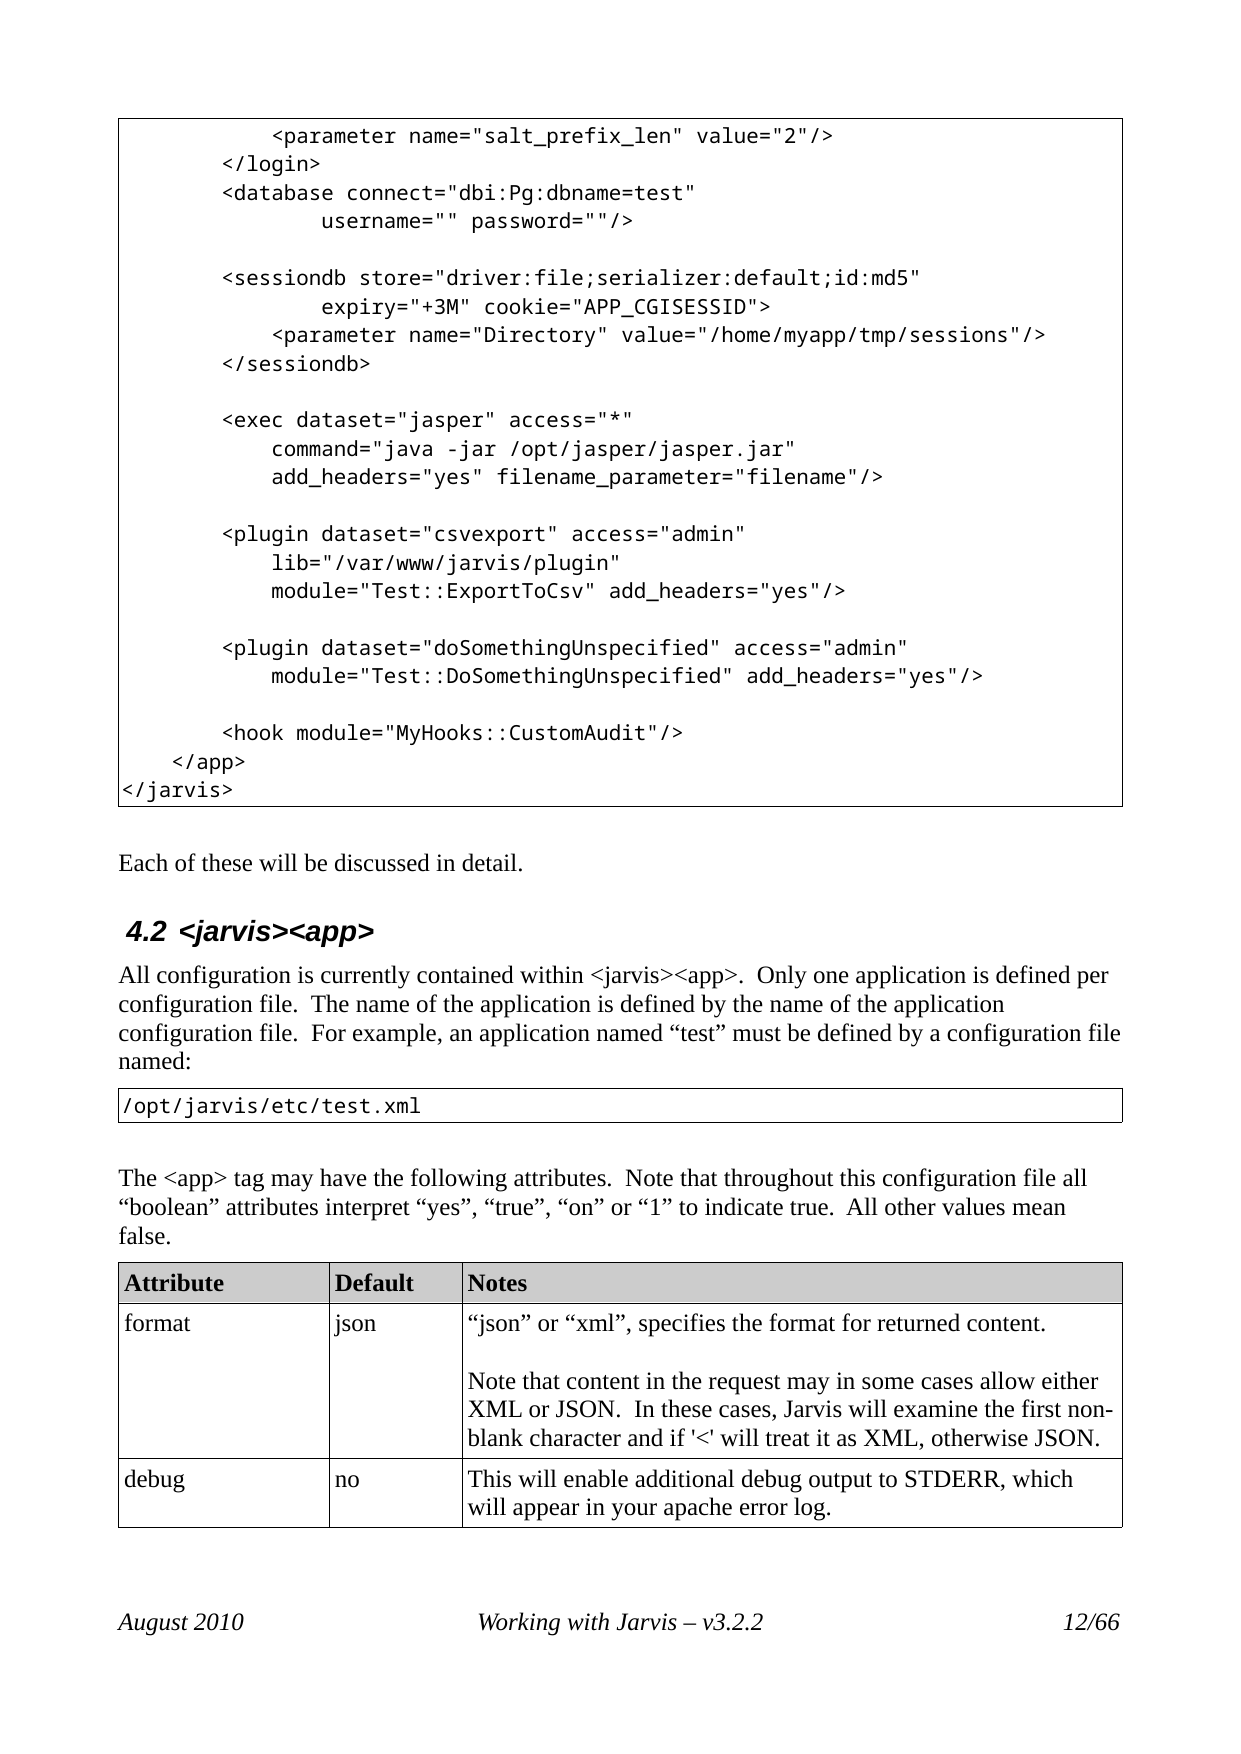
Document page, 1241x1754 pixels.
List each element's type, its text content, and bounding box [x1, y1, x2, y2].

text All configuration is currently contained within <jarvis><app>. Only one application is defined per configuration file. The name of the application is defined by the name of the application configuration file. For example, an application named “test” must be defined by a configuration file named: [118, 960, 1122, 1075]
table_cell This will enable additional debug output to STDERR, which will appear in your apache error log. [463, 1459, 1122, 1527]
table_cell no [330, 1459, 462, 1527]
table_cell debug [119, 1459, 329, 1527]
text </sessiondb> [119, 346, 1122, 377]
text module="Test::DoSomethingUnspecified" add_headers="yes"/> [119, 658, 1122, 690]
text <plugin dataset="doSomethingUnspecified" access="admin" [119, 630, 1122, 658]
text </jarvis> [119, 772, 1122, 806]
text <plugin dataset="csvexport" access="admin" [119, 516, 1122, 545]
subtitle <jarvis><app> [118, 914, 1122, 948]
text </login> [119, 147, 1122, 175]
text module="Test::ExportToCsv" add_headers="yes"/> [119, 573, 1122, 604]
text <sessiondb store="driver:file;serializer:default;id:md5" [119, 260, 1122, 289]
table_cell “json” or “xml”, specifies the format for returned content. Note that content in the request may in some cases allow either XML or JSON. In these cases, Jarvis will examine the first non-blank character and if '<' will treat it as XML, otherwise JSON. [463, 1304, 1122, 1458]
text <exec dataset="jasper" access="*" [119, 402, 1122, 431]
text Each of these will be discussed in detail. [118, 848, 1122, 877]
table_cell format [119, 1304, 329, 1458]
table_header Notes [463, 1263, 1122, 1302]
table_header Attribute [119, 1263, 329, 1302]
text <parameter name="Directory" value="/home/myapp/tmp/sessions"/> [119, 317, 1122, 346]
text The <app> tag may have the following attributes. Note that throughout this configuration file all “boolean” attributes interpret “yes”, “true”, “on” or “1” to indicate true. All other values mean false. [118, 1163, 1122, 1250]
text command="java -jar /opt/jasper/jasper.jar" [119, 431, 1122, 459]
text </app> [119, 744, 1122, 772]
text add_headers="yes" filename_parameter="filename"/> [119, 459, 1122, 491]
text lib="/var/www/jarvis/plugin" [119, 545, 1122, 573]
text <parameter name="salt_prefix_len" value="2"/> [119, 119, 1122, 147]
table_cell json [330, 1304, 462, 1458]
text <database connect="dbi:Pg:dbname=test" [119, 175, 1122, 203]
text username="" password=""/> [119, 203, 1122, 235]
text expiry="+3M" cookie="APP_CGISESSID"> [119, 289, 1122, 317]
table_header Default [330, 1263, 462, 1302]
text <hook module="MyHooks::CustomAudit"/> [119, 715, 1122, 744]
text /opt/jarvis/etc/test.xml [119, 1089, 1122, 1122]
